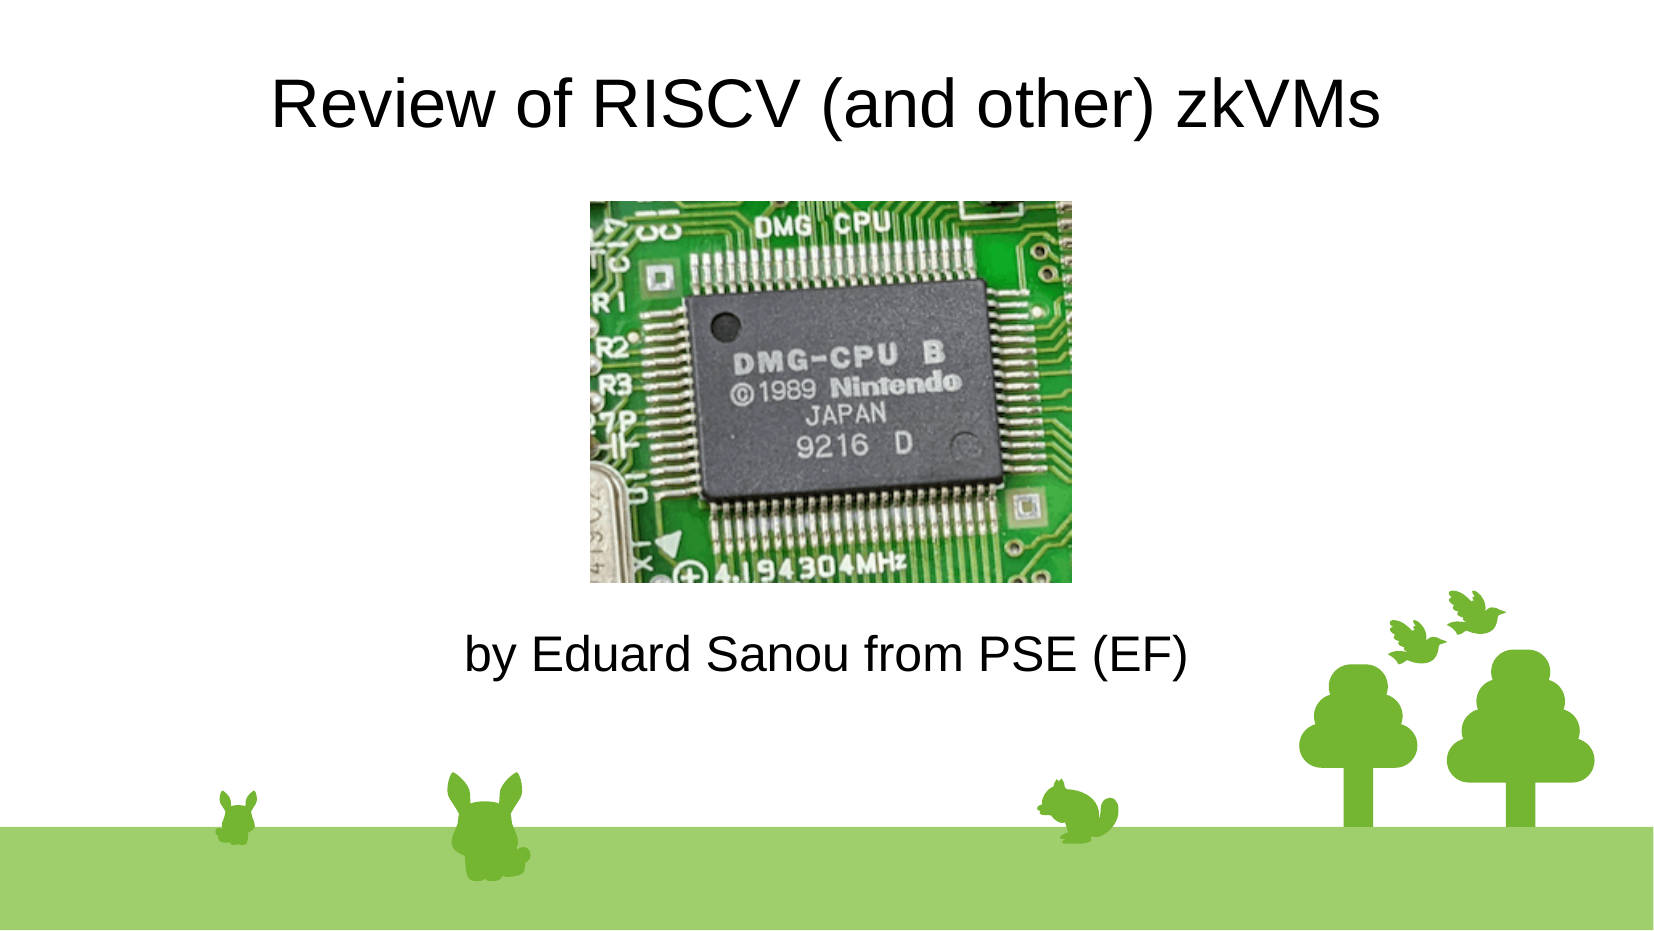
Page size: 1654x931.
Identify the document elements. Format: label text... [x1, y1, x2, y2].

title Review of RISCV (and other) zkVMs [88, 29, 1565, 178]
picture [590, 201, 1072, 583]
subtitle by Eduard Sanou from PSE (EF) [88, 206, 1565, 768]
